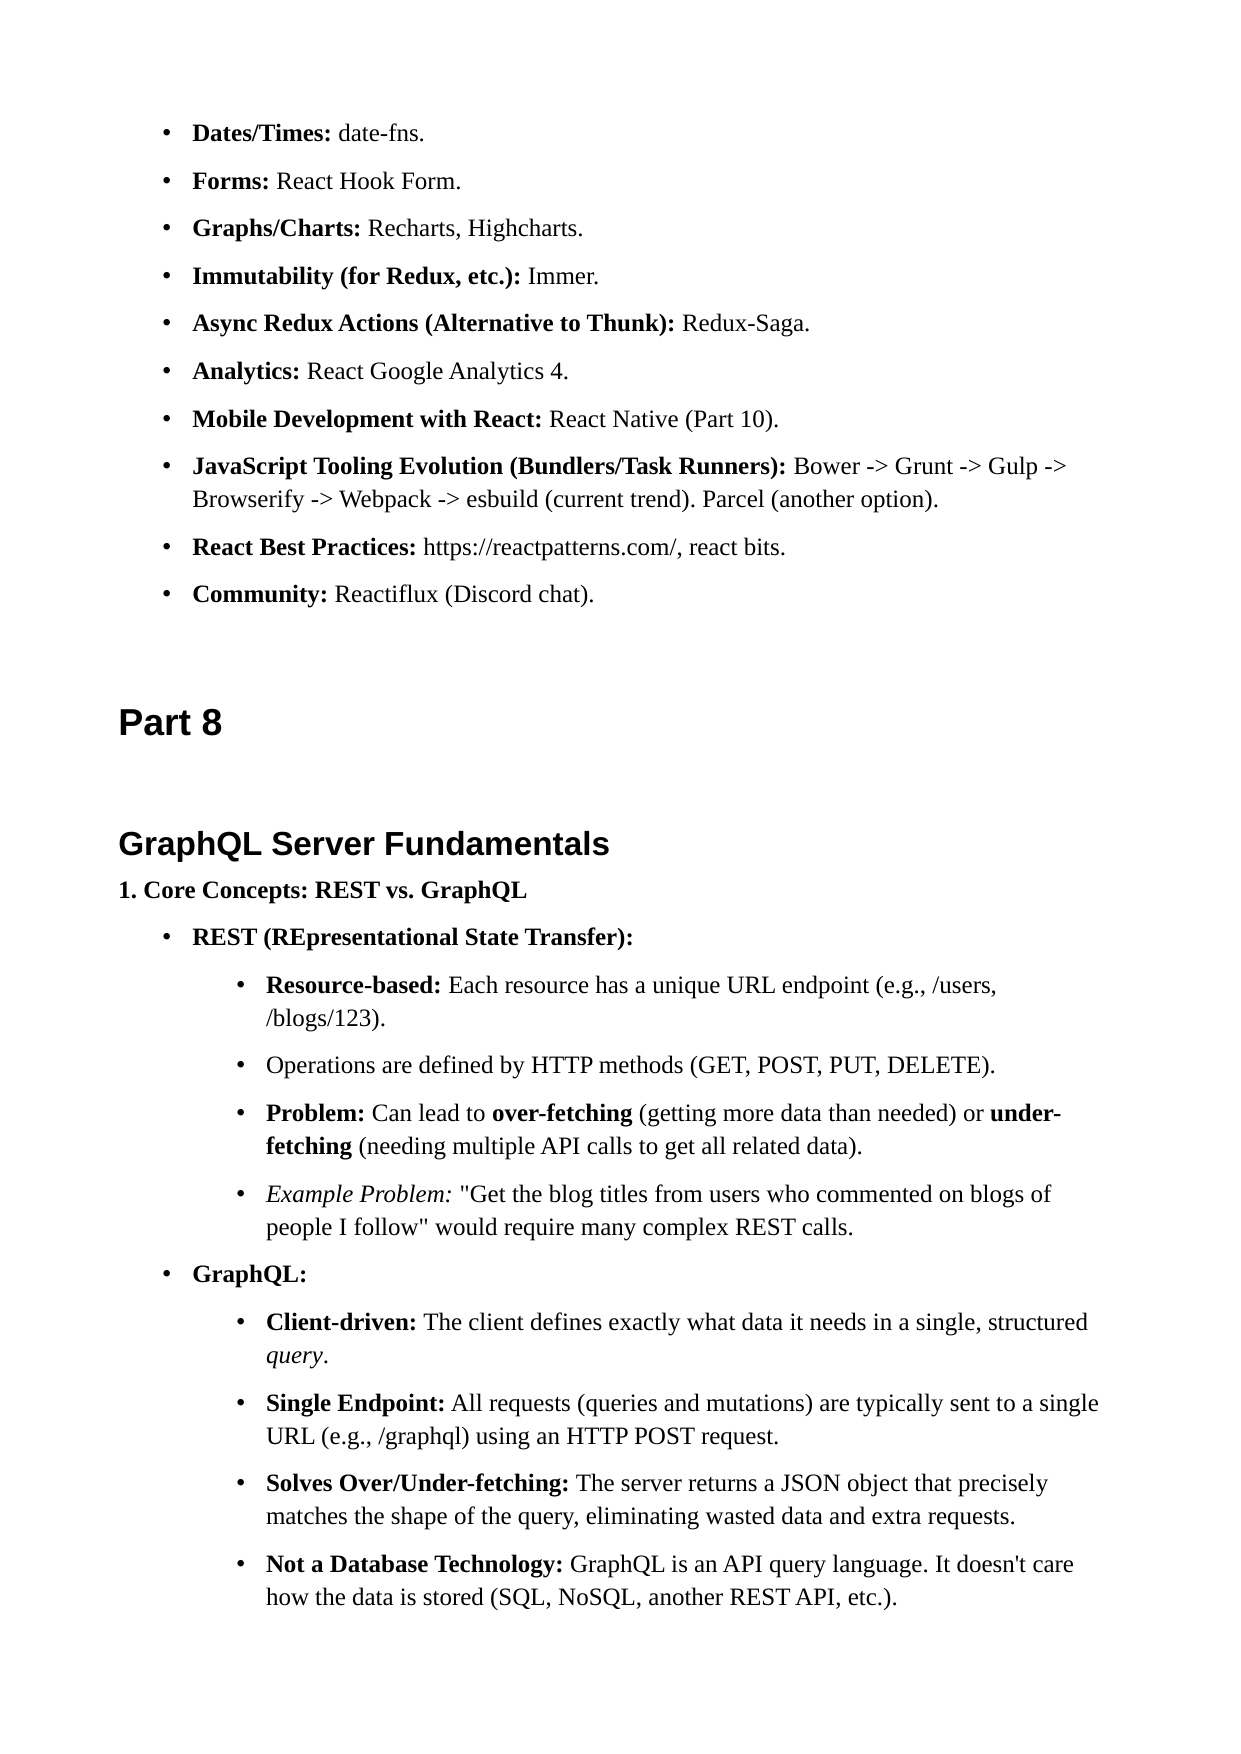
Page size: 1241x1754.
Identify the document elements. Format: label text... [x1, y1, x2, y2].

list Problem: Can lead to over-fetching (getting more data than needed) or under-fetching (needing multiple API calls to get all related data). [236, 1098, 1122, 1160]
list Dates/Times: date-fns. [162, 118, 1122, 147]
subtitle Part 8 [118, 700, 1122, 743]
list JavaScript Tooling Evolution (Bundlers/Task Runners): Bower -> Grunt -> Gulp -> Browserify -> Webpack -> esbuild (current trend). Parcel (another option). [162, 451, 1122, 513]
list Forms: React Hook Form. [162, 166, 1122, 194]
list Async Redux Actions (Alternative to Thunk): Redux-Saga. [162, 308, 1122, 337]
list Not a Database Technology: GraphQL is an API query language. It doesn't care how the data is stored (SQL, NoSQL, another REST API, etc.). [236, 1549, 1122, 1611]
list Analytics: React Google Analytics 4. [162, 356, 1122, 385]
list React Best Practices: https://reactpatterns.com/, react bits. [162, 532, 1122, 561]
list Example Problem: "Get the blog titles from users who commented on blogs of people I follow" would require many complex REST calls. [236, 1179, 1122, 1241]
list GraphQL: [162, 1259, 1122, 1288]
list Immutability (for Redux, etc.): Immer. [162, 261, 1122, 290]
list Single Endpoint: All requests (queries and mutations) are typically sent to a single URL (e.g., /graphql) using an HTTP POST request. [236, 1388, 1122, 1449]
list Mobile Development with React: React Native (Part 10). [162, 404, 1122, 432]
subtitle GraphQL Server Fundamentals [118, 824, 1122, 862]
list Client-driven: The client defines exactly what data it needs in a single, structured query. [236, 1307, 1122, 1369]
subtitle 1. Core Concepts: REST vs. GraphQL [118, 875, 1122, 903]
list Operations are defined by HTTP methods (GET, POST, PUT, DELETE). [236, 1051, 1122, 1079]
list Resource-based: Each resource has a unique URL endpoint (e.g., /users, /blogs/123). [236, 970, 1122, 1032]
list Solves Over/Under-fetching: The server returns a JSON object that precisely matches the shape of the query, eliminating wasted data and extra requests. [236, 1468, 1122, 1530]
list REST (REpresentational State Transfer): [162, 922, 1122, 951]
list Graphs/Charts: Recharts, Highcharts. [162, 213, 1122, 242]
list Community: Reactiflux (Discord chat). [162, 579, 1122, 608]
